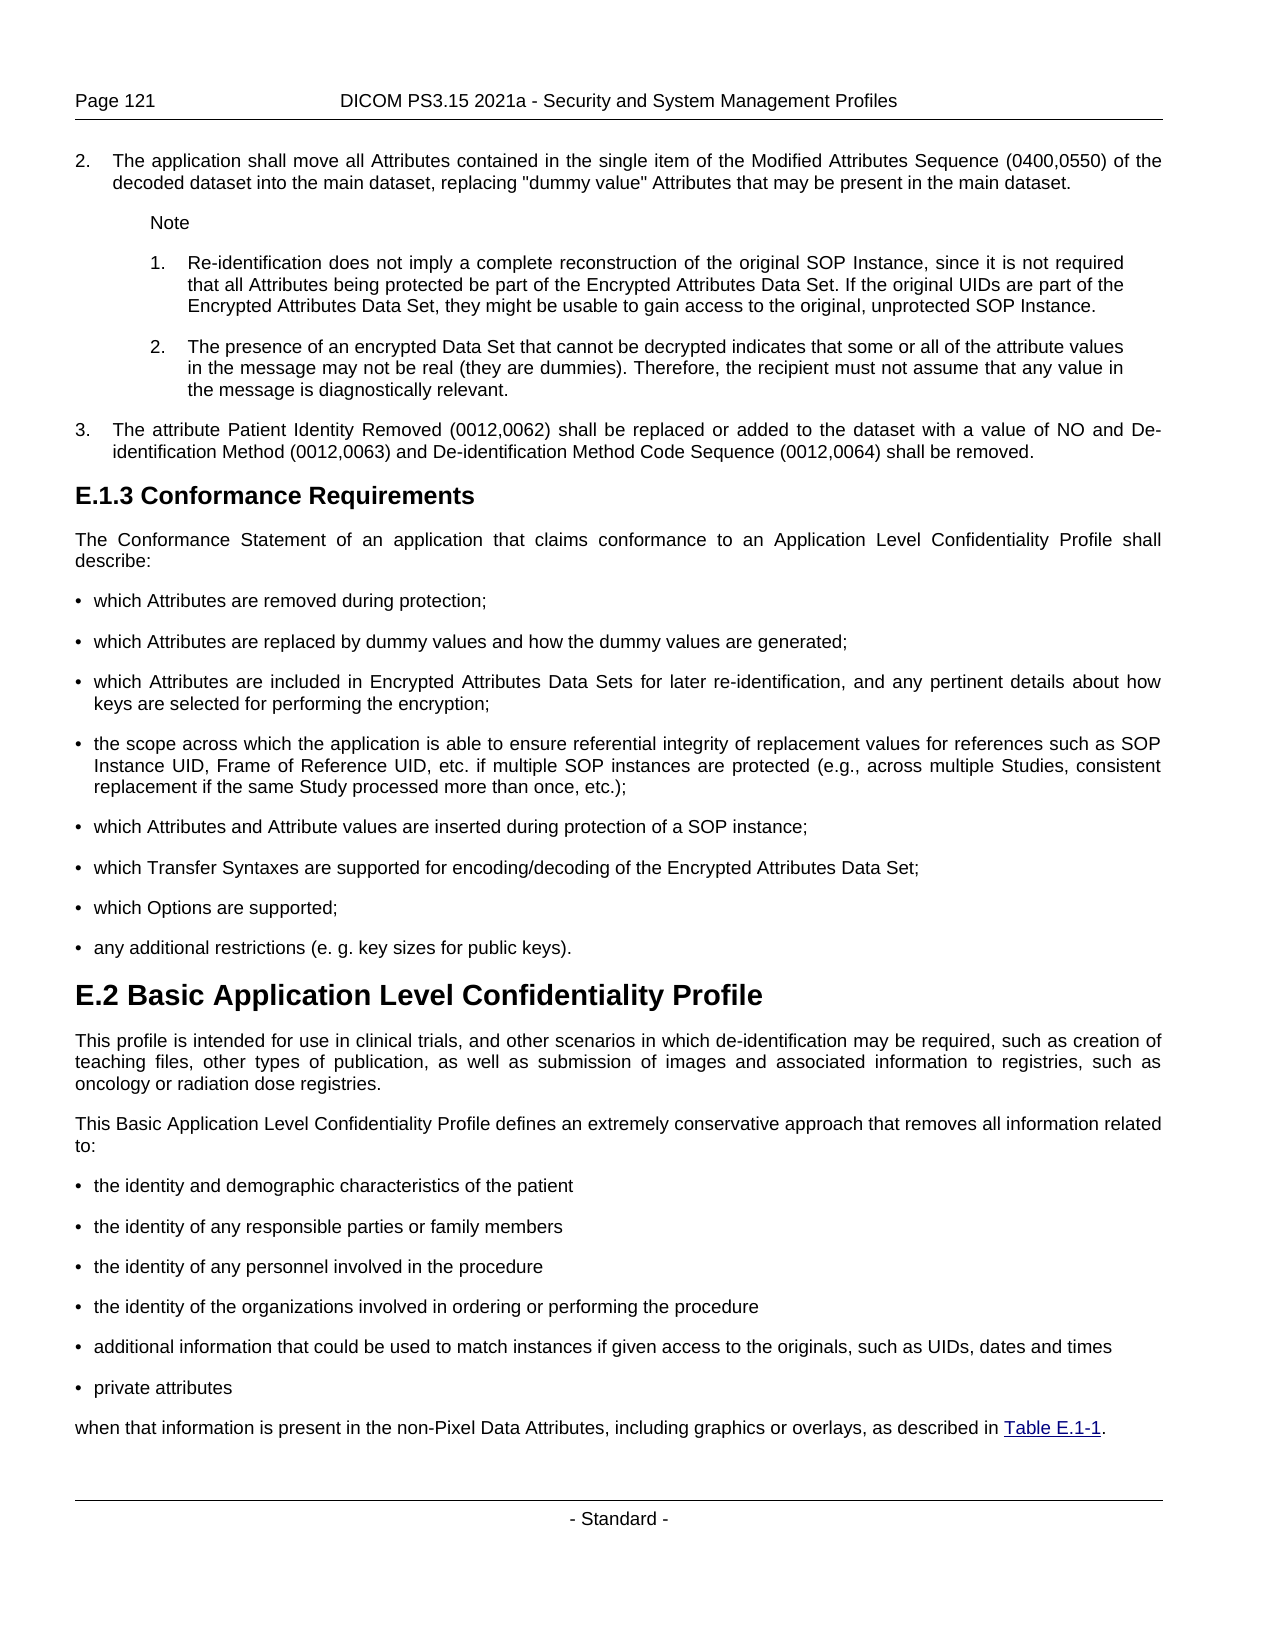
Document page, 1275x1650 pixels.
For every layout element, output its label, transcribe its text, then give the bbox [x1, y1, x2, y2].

text • any additional restrictions (e. g. key sizes for public keys). [75, 937, 1162, 959]
text • which Attributes are included in Encrypted Attributes Data Sets for later re-identification, and any pertinent details about how keys are selected for performing the encryption; [75, 671, 1162, 714]
text • which Attributes and Attribute values are inserted during protection of a SOP instance; [75, 816, 1162, 838]
text • which Attributes are replaced by dummy values and how the dummy values are generated; [75, 631, 1162, 652]
text • which Attributes are removed during protection; [75, 590, 1162, 612]
text 2. The presence of an encrypted Data Set that cannot be decrypted indicates that some or all of the attribute values in the message may not be real (they are dummies). Therefore, the recipient must not assume that any value in the message is diagnostically relevant. [150, 336, 1125, 400]
text This Basic Application Level Confidentiality Profile defines an extremely conservative approach that removes all information related to: [75, 1113, 1162, 1156]
text Note [150, 212, 1125, 233]
text 1. Re-identification does not imply a complete reconstruction of the original SOP Instance, since it is not required that all Attributes being protected be part of the Encrypted Attributes Data Set. If the original UIDs are part of the Encrypted Attributes Data Set, they might be usable to gain access to the original, unprotected SOP Instance. [150, 252, 1125, 317]
text This profile is intended for use in clinical trials, and other scenarios in which de-identification may be required, such as creation of teaching files, other types of publication, as well as submission of images and associated information to registries, such as oncology or radiation dose registries. [75, 1030, 1162, 1094]
text • the identity of any responsible parties or family members [75, 1215, 1162, 1237]
text • the scope across which the application is able to ensure referential integrity of replacement values for references such as SOP Instance UID, Frame of Reference UID, etc. if multiple SOP instances are protected (e.g., across multiple Studies, consistent replacement if the same Study processed more than once, etc.); [75, 733, 1162, 797]
text • private attributes [75, 1377, 1162, 1398]
text E.1.3 Conformance Requirements [75, 481, 1162, 510]
text • the identity of any personnel involved in the procedure [75, 1256, 1162, 1277]
text • which Options are supported; [75, 897, 1162, 918]
text • the identity and demographic characteristics of the patient [75, 1175, 1162, 1197]
text • additional information that could be used to match instances if given access to the originals, such as UIDs, dates and times [75, 1336, 1162, 1358]
text • which Transfer Syntaxes are supported for encoding/decoding of the Encrypted Attributes Data Set; [75, 857, 1162, 878]
text when that information is present in the non-Pixel Data Attributes, including graphics or overlays, as described in Table E.1-1. [75, 1417, 1162, 1438]
text • the identity of the organizations involved in ordering or performing the procedure [75, 1296, 1162, 1318]
text 3. The attribute Patient Identity Removed (0012,0062) shall be replaced or added to the dataset with a value of NO and De-identification Method (0012,0063) and De-identification Method Code Sequence (0012,0064) shall be removed. [75, 419, 1162, 462]
text E.2 Basic Application Level Confidentiality Profile [75, 977, 1162, 1011]
text The Conformance Statement of an application that claims conformance to an Application Level Confidentiality Profile shall describe: [75, 528, 1162, 572]
text 2. The application shall move all Attributes contained in the single item of the Modified Attributes Sequence (0400,0550) of the decoded dataset into the main dataset, replacing "dummy value" Attributes that may be present in the main dataset. [75, 150, 1162, 193]
